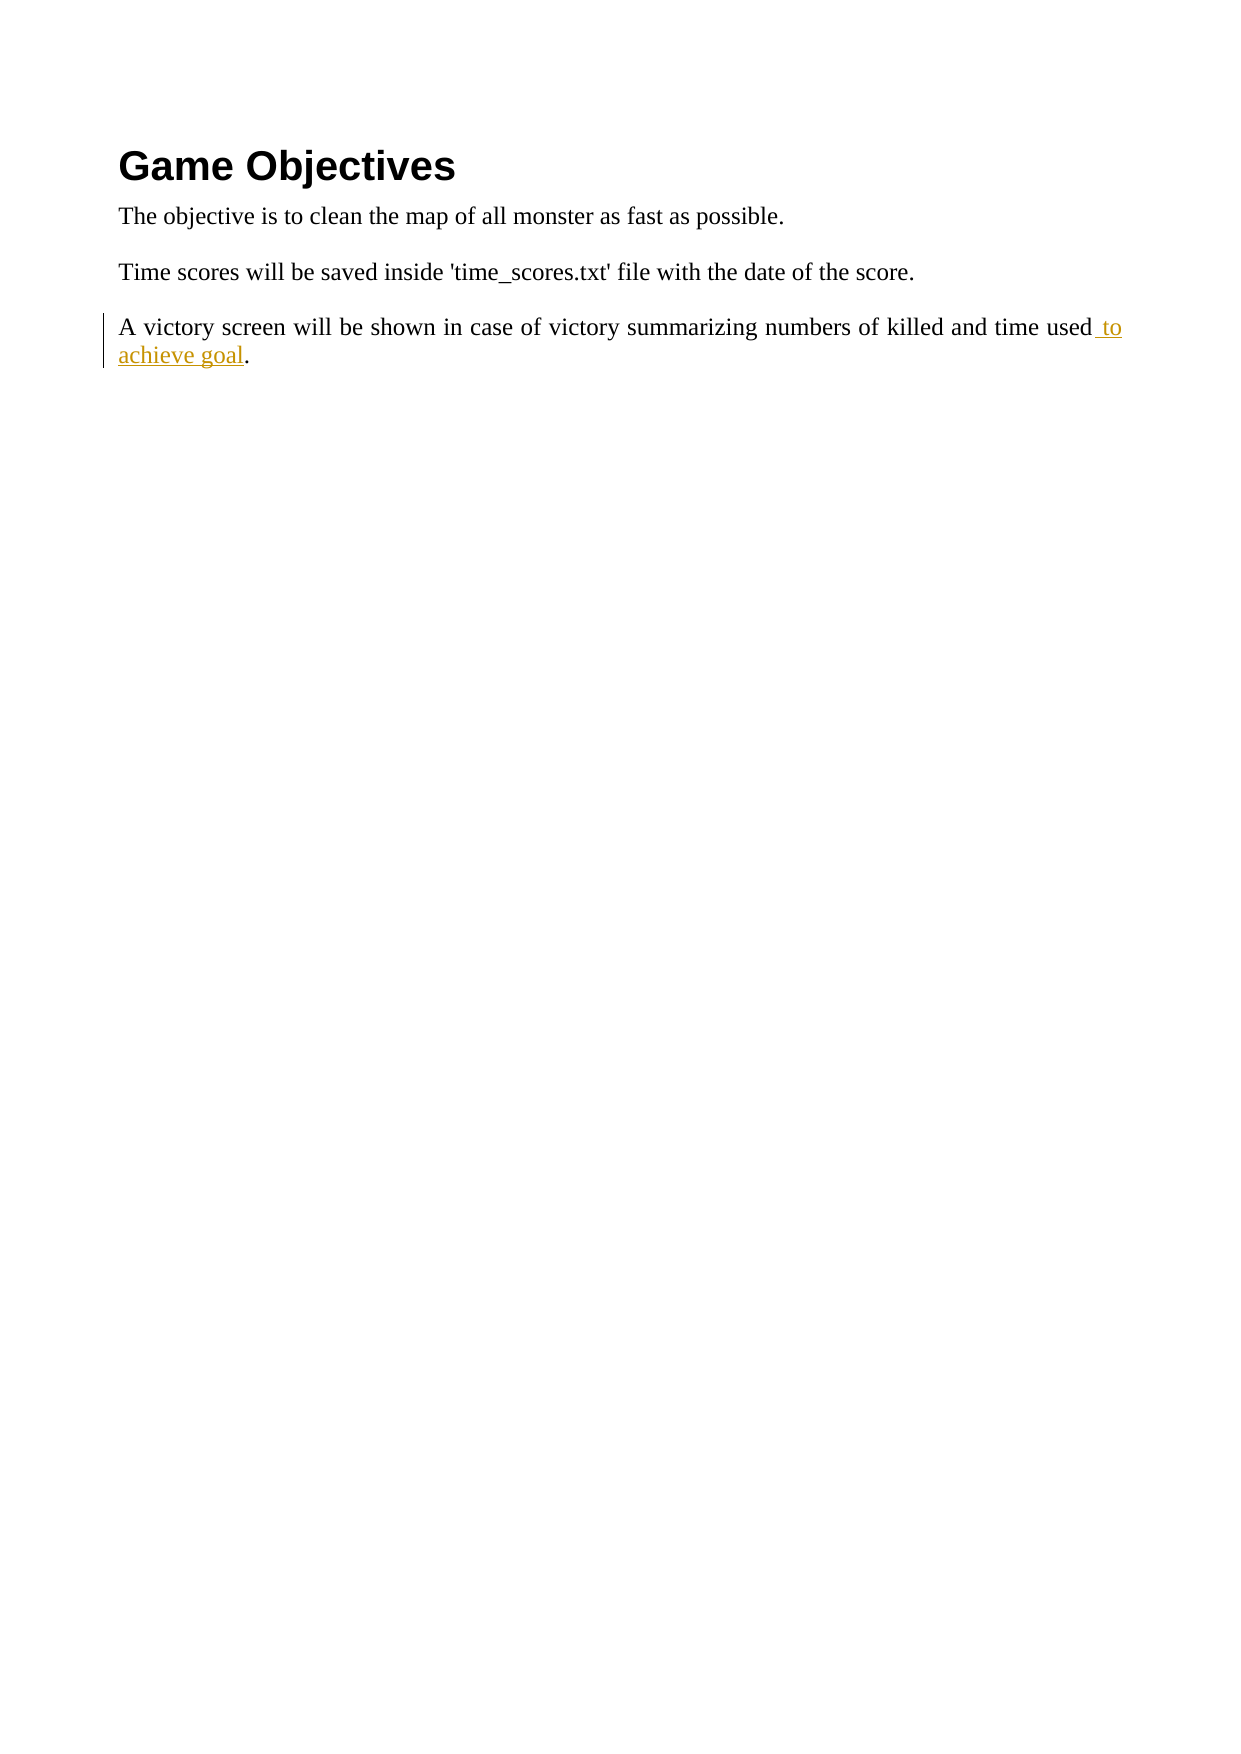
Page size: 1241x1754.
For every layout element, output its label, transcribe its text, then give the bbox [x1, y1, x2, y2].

text Time scores will be saved inside 'time_scores.txt' file with the date of the score. [118, 258, 1122, 285]
text The objective is to clean the map of all monster as fast as possible. [118, 202, 1122, 230]
subtitle Game Objectives [118, 143, 1122, 190]
text A victory screen will be shown in case of victory summarizing numbers of killed and time used to achieve goal. [118, 313, 1122, 368]
